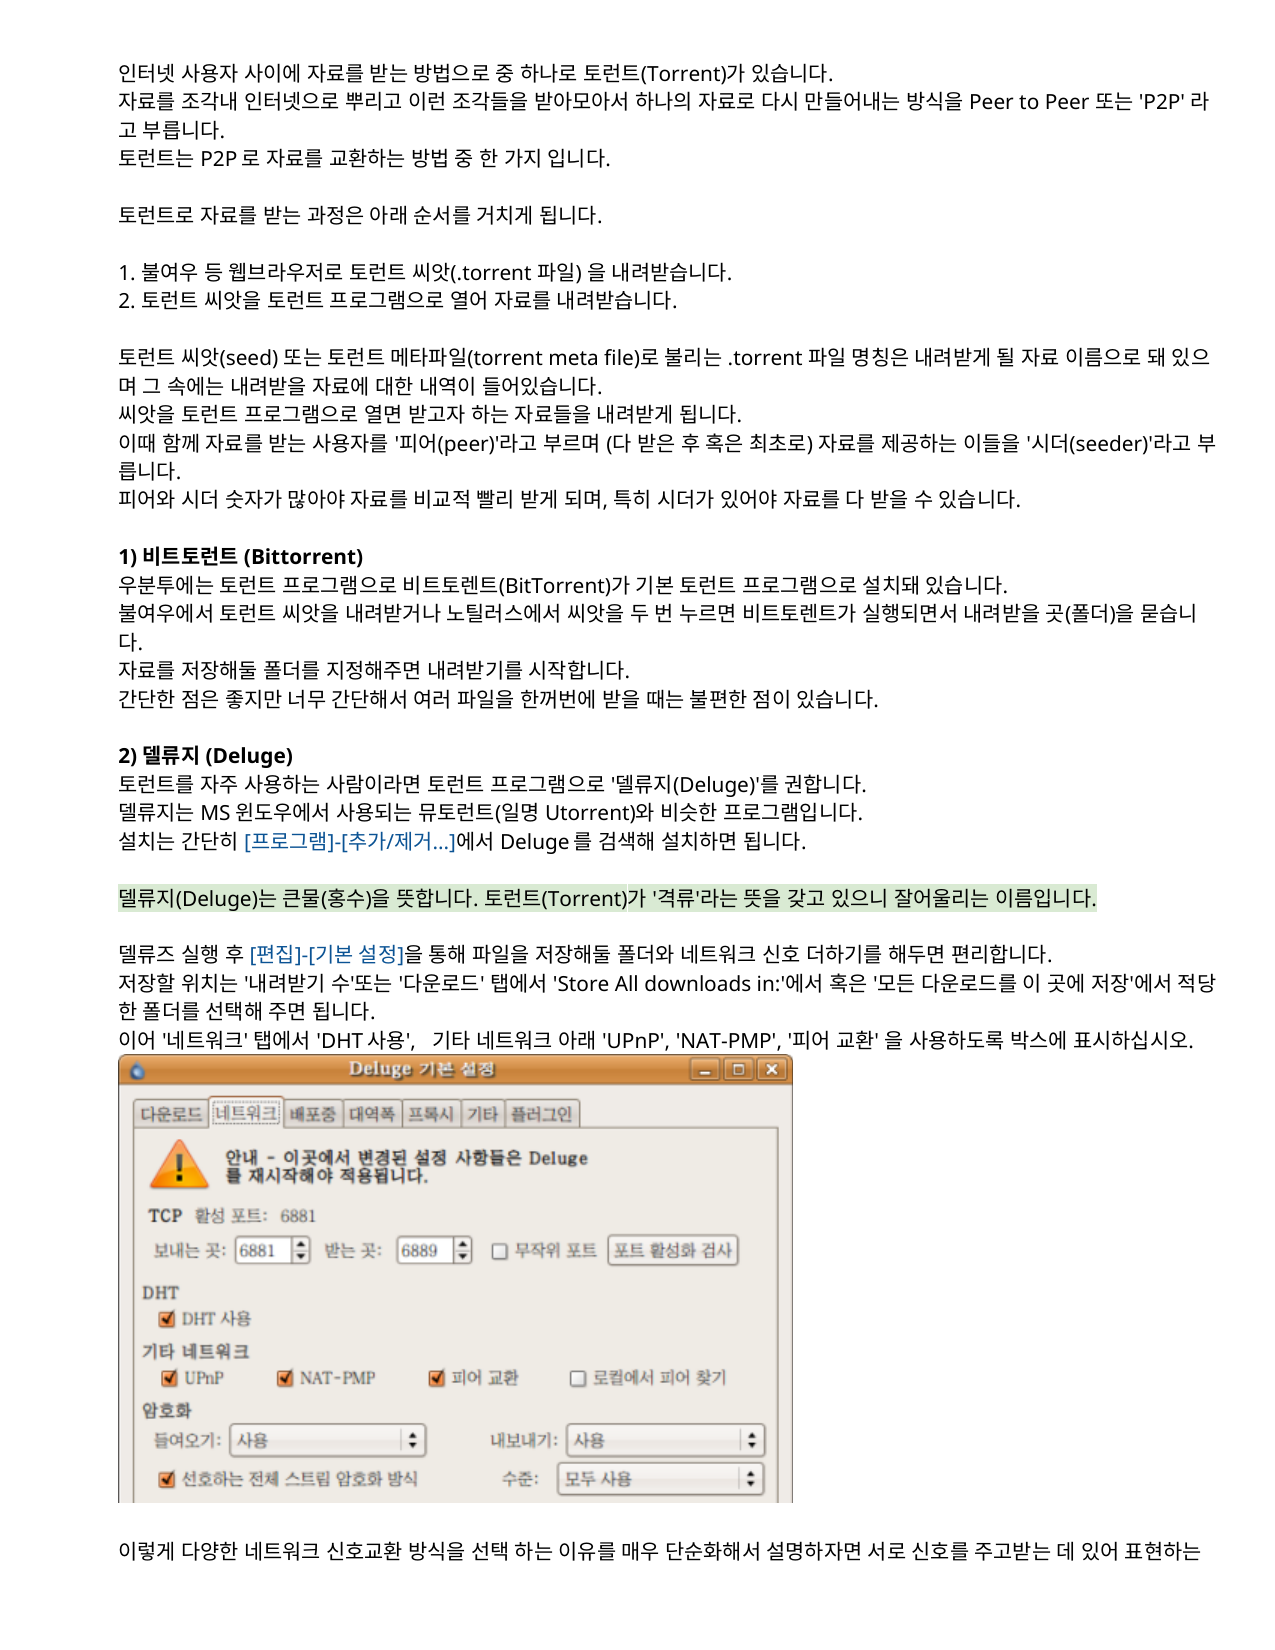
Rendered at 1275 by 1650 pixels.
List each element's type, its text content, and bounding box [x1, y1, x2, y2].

picture [118, 1054, 793, 1503]
text 이렇게 다양한 네트워크 신호교환 방식을 선택 하는 이유를 매우 단순화해서 설명하자면 서로 신호를 주고받는 데 있어 표현하는 [118, 1509, 1216, 1566]
text 인터넷 사용자 사이에 자료를 받는 방법으로 중 하나로 토런트(Torrent)가 있습니다. 자료를 조각내 인터넷으로 뿌리고 이런 조각들을 받아모아서 하나의 자료로 다시 만들어내는 방식을 Peer to Peer 또는 'P2P' 라고 부릅니다. 토런트는 P2P로 자료를 교환하는 방법 중 한 가지 입니다. 토런트로 자료를 받는 과정은 아래 순서를 거치게 됩니다. 1. 불여우 등 웹브라우저로 토런트 씨앗(.torrent 파일) 을 내려받습니다. 2. 토런트 씨앗을 토런트 프로그램으로 열어 자료를 내려받습니다. 토런트 씨앗(seed) 또는 토런트 메타파일(torrent meta file)로 불리는 .torrent 파일 명칭은 내려받게 될 자료 이름으로 돼 있으며 그 속에는 내려받을 자료에 대한 내역이 들어있습니다. 씨앗을 토런트 프로그램으로 열면 받고자 하는 자료들을 내려받게 됩니다. 이때 함께 자료를 받는 사용자를 '피어(peer)'라고 부르며 (다 받은 후 혹은 최초로) 자료를 제공하는 이들을 '시더(seeder)'라고 부릅니다. 피어와 시더 숫자가 많아야 자료를 비교적 빨리 받게 되며, 특히 시더가 있어야 자료를 다 받을 수 있습니다. 1) 비트토런트 (Bittorrent) 우분투에는 토런트 프로그램으로 비트토렌트(BitTorrent)가 기본 토런트 프로그램으로 설치돼 있습니다. 불여우에서 토런트 씨앗을 내려받거나 노틸러스에서 씨앗을 두 번 누르면 비트토렌트가 실행되면서 내려받을 곳(폴더)을 묻습니다. 자료를 저장해둘 폴더를 지정해주면 내려받기를 시작합니다. 간단한 점은 좋지만 너무 간단해서 여러 파일을 한꺼번에 받을 때는 불편한 점이 있습니다. 2) 델류지 (Deluge) 토런트를 자주 사용하는 사람이라면 토런트 프로그램으로 '델류지(Deluge)'를 권합니다. 델류지는 MS윈도우에서 사용되는 뮤토런트(일명 Utorrent)와 비슷한 프로그램입니다. 설치는 간단히 [프로그램]-[추가/제거...]에서 Deluge를 검색해 설치하면 됩니다. 델류지(Deluge)는 큰물(홍수)을 뜻합니다. 토런트(Torrent)가 '격류'라는 뜻을 갖고 있으니 잘어울리는 이름입니다. 델류즈 실행 후 [편집]-[기본 설정]을 통해 파일을 저장해둘 폴더와 네트워크 신호 더하기를 해두면 편리합니다. 저장할 위치는 '내려받기 수'또는 '다운로드' 탭에서 'Store All downloads in:'에서 혹은 '모든 다운로드를 이 곳에 저장'에서 적당한 폴더를 선택해 주면 됩니다. 이어 '네트워크' 탭에서 'DHT사용', 기타 네트워크 아래 'UPnP', 'NAT-PMP', '피어 교환' 을 사용하도록 박스에 표시하십시오. [118, 59, 1216, 1054]
